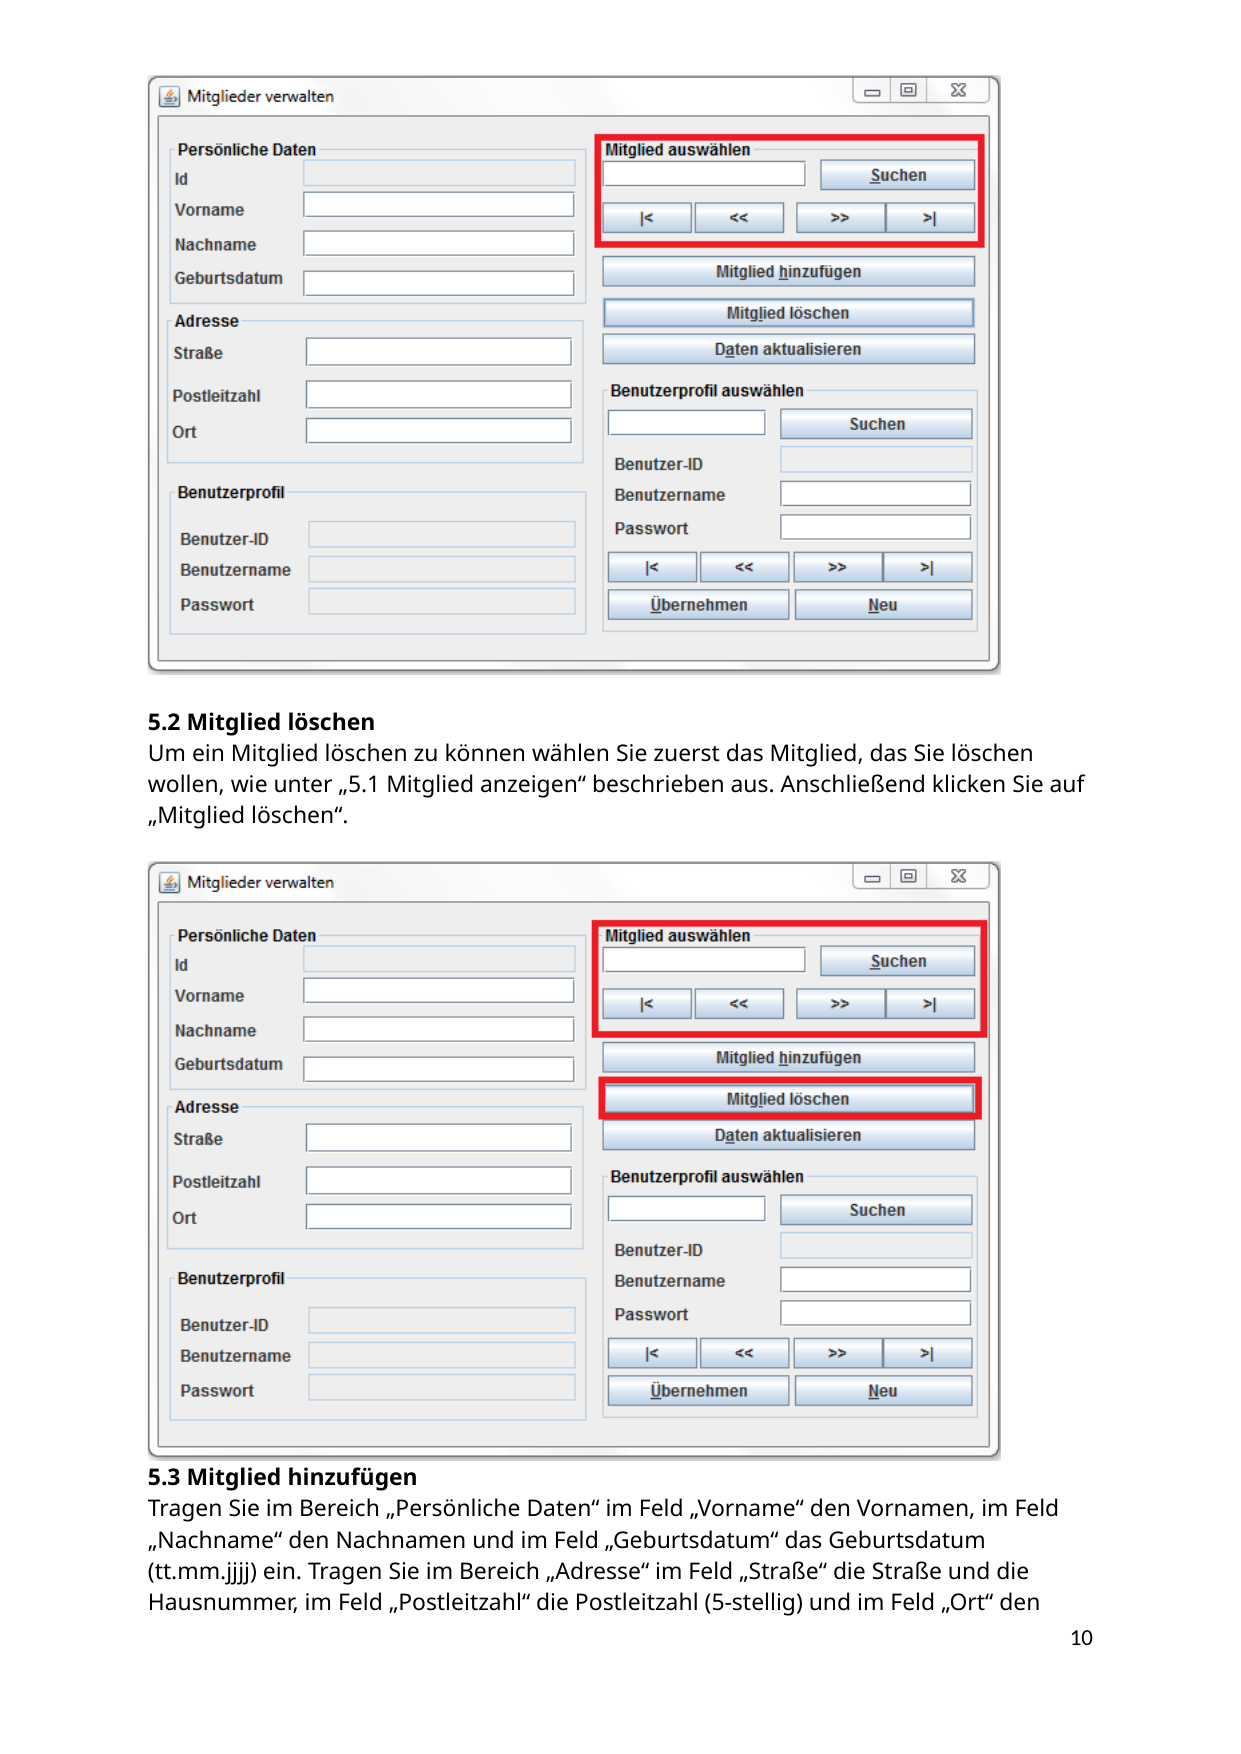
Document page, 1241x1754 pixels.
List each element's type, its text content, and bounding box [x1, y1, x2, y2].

list Tragen Sie im Bereich „Persönliche Daten“ im Feld „Vorname“ den Vornamen, im Feld „Nachname“ den Nachnamen und im Feld „Geburtsdatum“ das Geburtsdatum (tt.mm.jjjj) ein. Tragen Sie im Bereich „Adresse“ im Feld „Straße“ die Straße und die Hausnummer, im Feld „Postleitzahl“ die Postleitzahl (5-stellig) und im Feld „Ort“ den [148, 1492, 1093, 1617]
list 5.2 Mitglied löschen [148, 706, 1093, 737]
list 5.3 Mitglied hinzufügen [148, 1461, 1093, 1492]
list Um ein Mitglied löschen zu können wählen Sie zuerst das Mitglied, das Sie löschen wollen, wie unter „5.1 Mitglied anzeigen“ beschrieben aus. Anschließend klicken Sie auf „Mitglied löschen“. [148, 737, 1093, 831]
